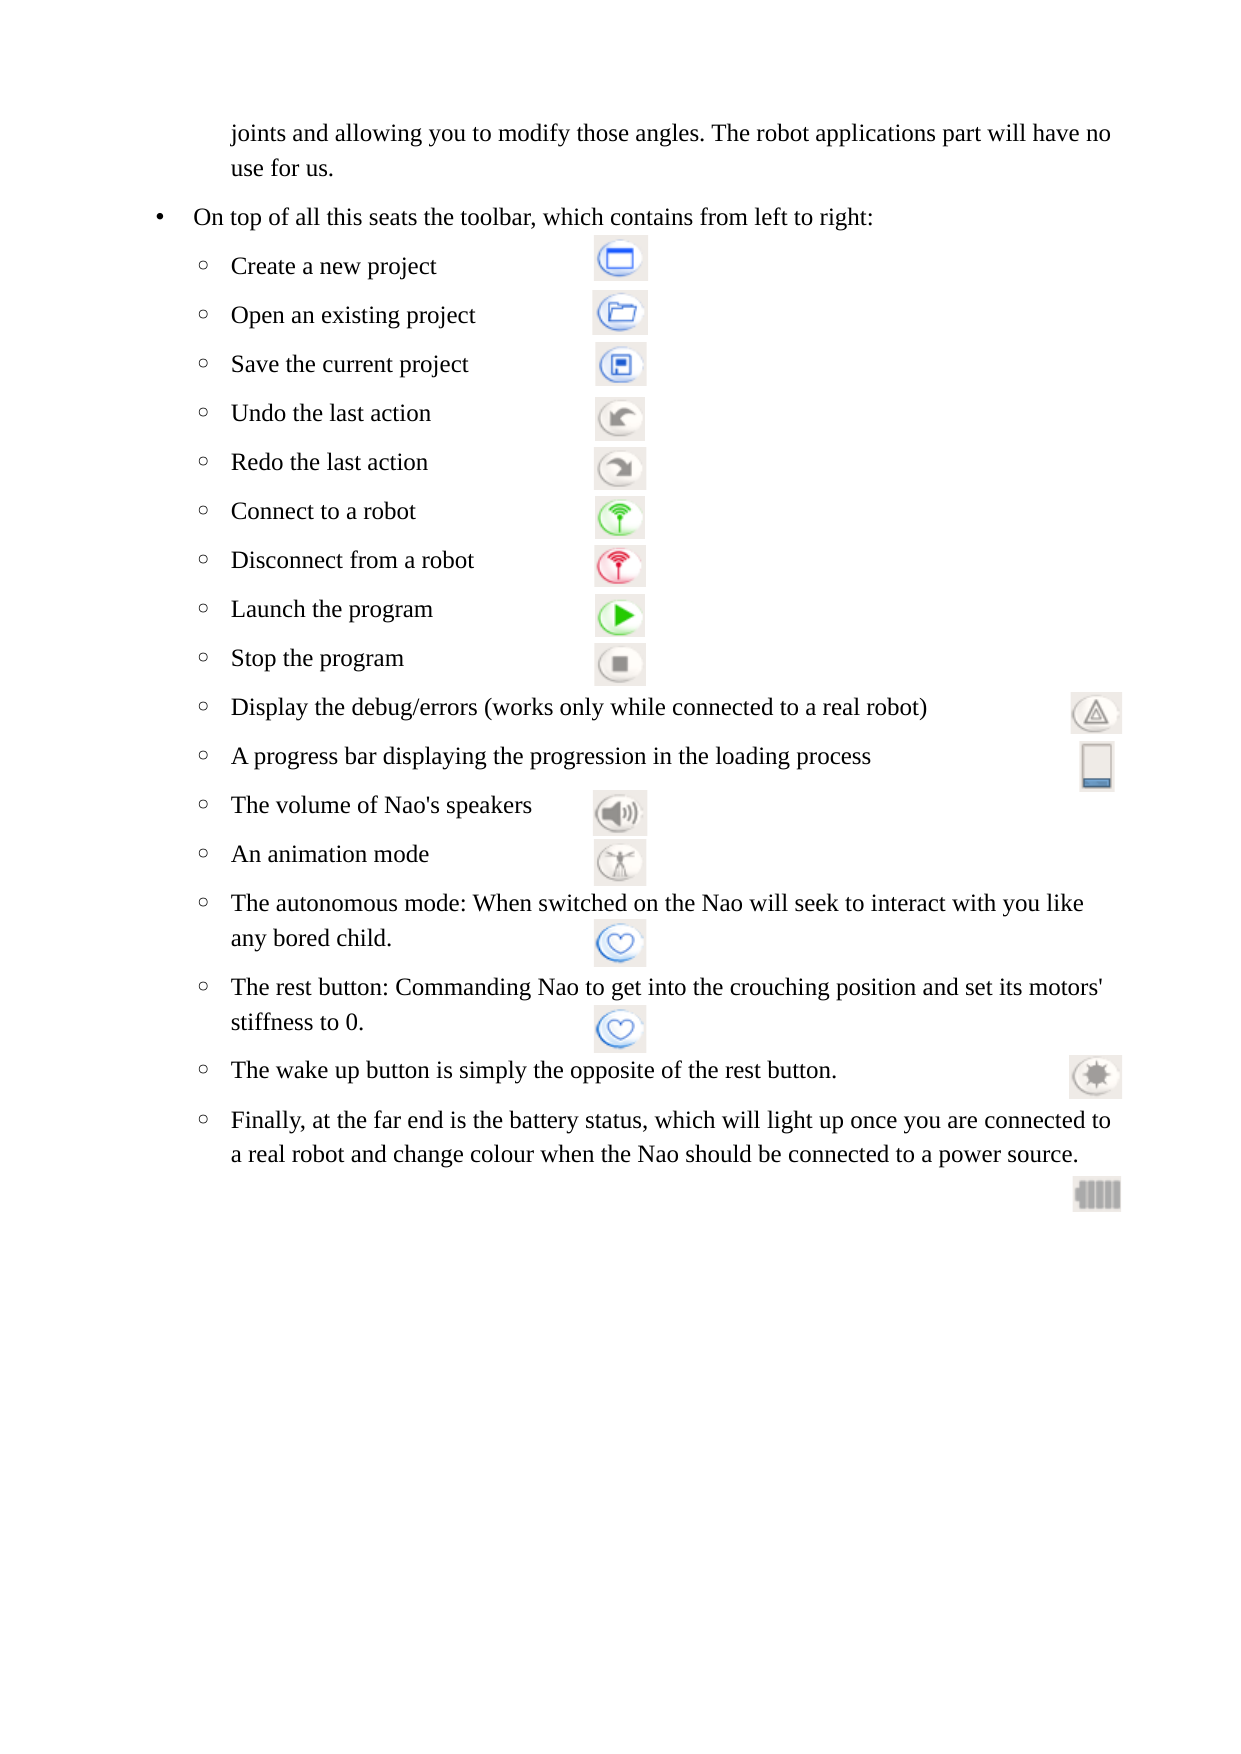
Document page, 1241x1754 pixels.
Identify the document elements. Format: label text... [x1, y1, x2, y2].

list Connect to a robot [193, 496, 595, 525]
picture [593, 447, 647, 490]
picture [592, 790, 648, 836]
list Disconnect from a robot [193, 545, 594, 574]
picture [594, 545, 646, 587]
list Launch the program [193, 594, 595, 623]
list On top of all this seats the toolbar, which contains from left to right: [156, 202, 1122, 230]
picture [1070, 692, 1123, 734]
picture [592, 290, 648, 335]
picture [595, 342, 647, 386]
list [648, 790, 1122, 819]
picture [1079, 741, 1115, 792]
list Stop the program [193, 643, 594, 672]
list joints and allowing you to modify those angles. The robot applications part will have no use for us. [193, 118, 1122, 181]
list An animation mode [193, 839, 593, 868]
list Open an existing project [193, 300, 592, 328]
picture [1072, 1176, 1122, 1212]
list Create a new project [193, 251, 593, 279]
picture [595, 496, 645, 539]
list The wake up button is simply the opposite of the rest button. [193, 1056, 1069, 1084]
list Redo the last action [193, 447, 593, 476]
list [646, 545, 1122, 574]
picture [594, 643, 646, 686]
list [647, 447, 1122, 476]
picture [595, 397, 645, 441]
picture [593, 235, 649, 281]
list [647, 349, 1122, 378]
picture [595, 594, 645, 637]
list [645, 398, 1122, 427]
list Finally, at the far end is the battery status, which will light up once you are connected to a real robot and change colour when the Nao should be connected to a power source. [193, 1105, 1122, 1168]
picture [1069, 1055, 1123, 1099]
list Save the current project [193, 349, 595, 378]
list The rest button: Commanding Nao to get into the crouching position and set its motors' stiffness to 0. [193, 972, 1122, 1035]
list [647, 839, 1122, 868]
list Undo the last action [193, 398, 595, 427]
list The autonomous mode: When switched on the Nao will seek to interact with you like any bored child. [193, 888, 1122, 952]
list [649, 251, 1122, 279]
list The volume of Nao's speakers [193, 790, 592, 819]
list Display the debug/errors (works only while connected to a real robot) [193, 692, 1070, 721]
list [646, 643, 1122, 672]
list A progress bar displaying the progression in the loading process [193, 741, 1079, 770]
picture [593, 919, 647, 967]
list [645, 496, 1122, 525]
picture [593, 839, 647, 886]
list [645, 594, 1122, 623]
list [648, 300, 1122, 328]
picture [593, 1005, 647, 1053]
